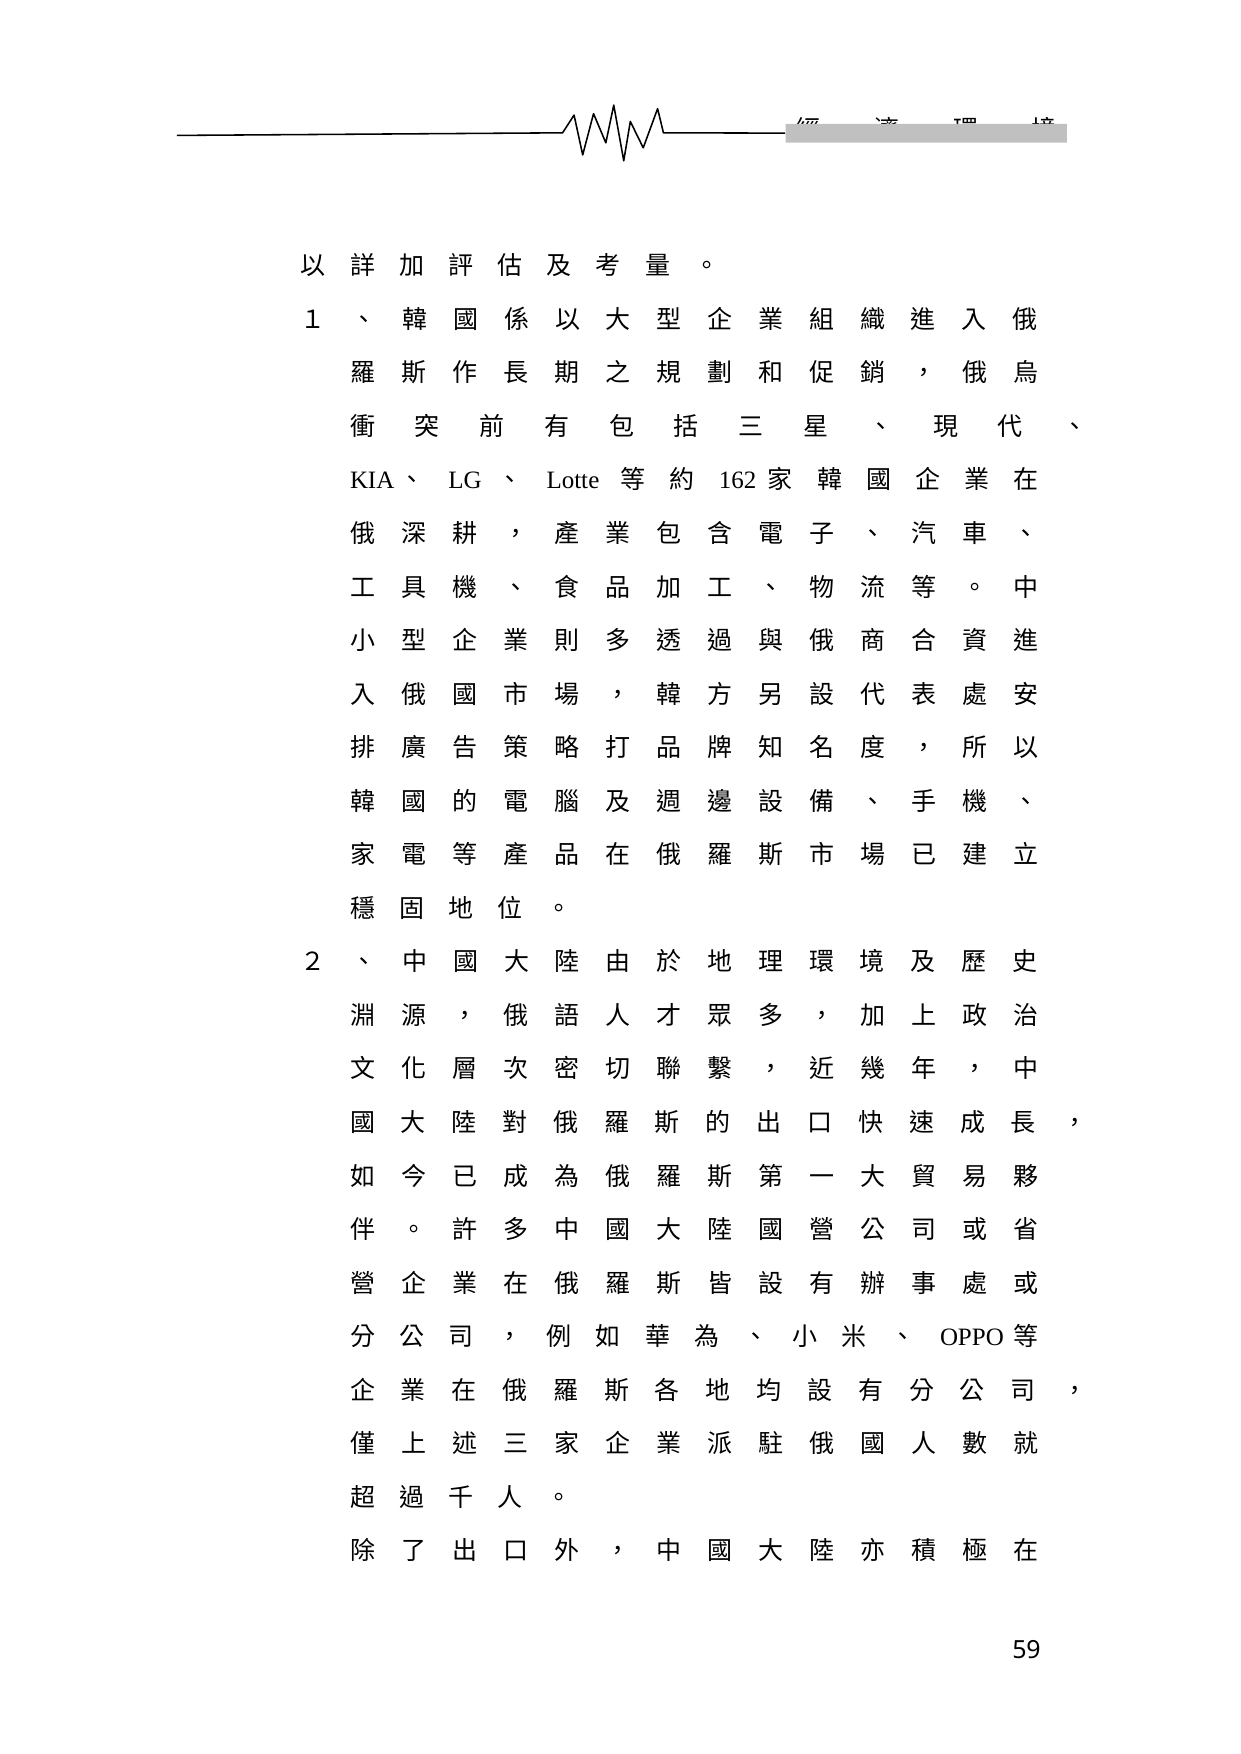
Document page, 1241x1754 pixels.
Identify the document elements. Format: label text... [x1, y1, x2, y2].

text 除了出口外，中國大陸亦積極在 [325, 1522, 1063, 1576]
text ２、中國大陸由於地理環境及歷史淵源，俄語人才眾多，加上政治文化層次密切聯繫，近幾年，中國大陸對俄羅斯的出口快速成長，如今已成為俄羅斯第一大貿易夥伴。許多中國大陸國營公司或省營企業在俄羅斯皆設有辦事處或分公司，例如華為、小米、OPPO等企業在俄羅斯各地均設有分公司，僅上述三家企業派駐俄國人數就超過千人。 [276, 933, 1063, 1522]
text 以詳加評估及考量。 [276, 237, 1063, 291]
text １、韓國係以大型企業組織進入俄羅斯作長期之規劃和促銷，俄烏衝突前有包括三星、現代、KIA、LG、Lotte等約162家韓國企業在俄深耕，產業包含電子、汽車、工具機、食品加工、物流等。中小型企業則多透過與俄商合資進入俄國市場，韓方另設代表處安排廣告策略打品牌知名度，所以韓國的電腦及週邊設備、手機、家電等產品在俄羅斯市場已建立穩固地位。 [276, 291, 1063, 933]
